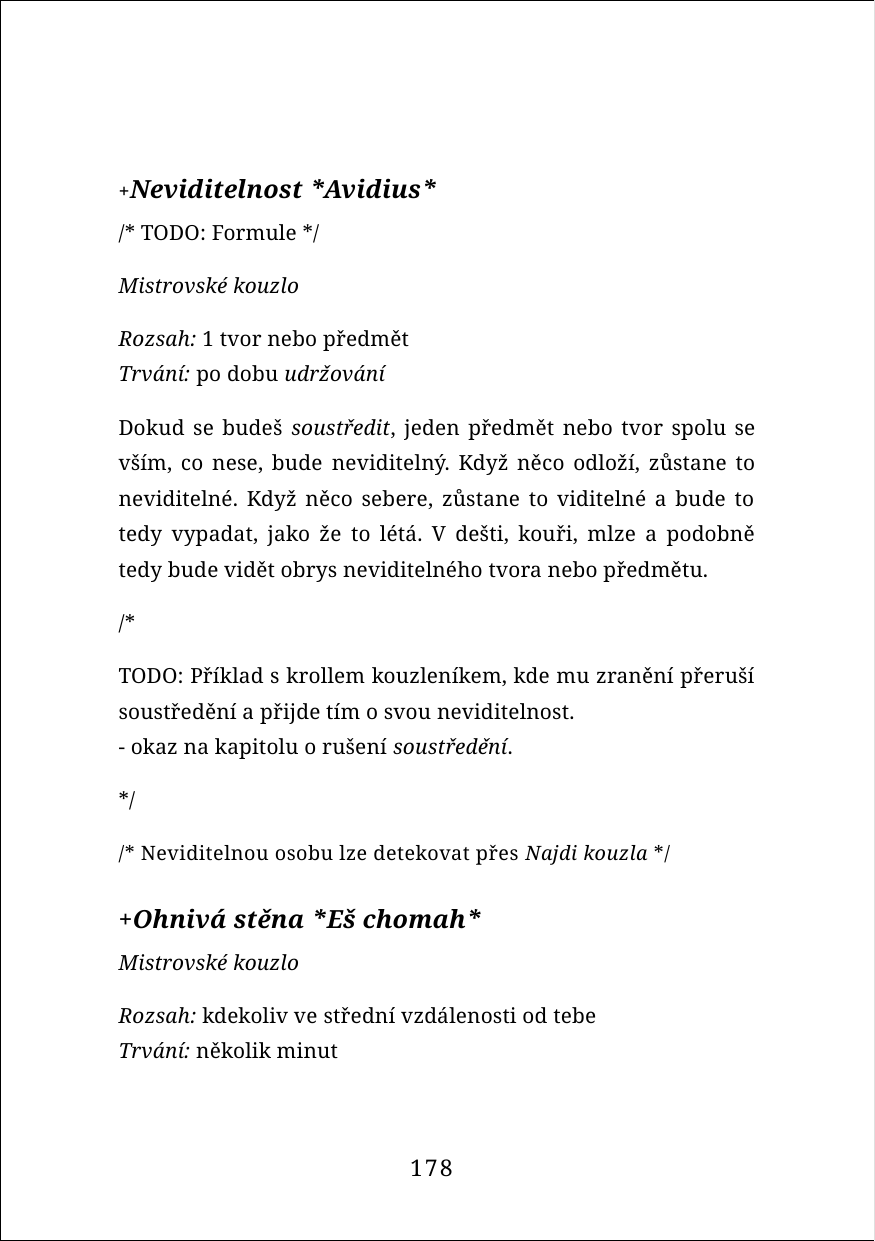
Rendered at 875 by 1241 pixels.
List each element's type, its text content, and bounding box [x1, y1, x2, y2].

text /* Neviditelnou osobu lze detekovat přes Najdi kouzla */ [118, 839, 756, 866]
text Mistrovské kouzlo [118, 271, 756, 299]
text Rozsah: 1 tvor nebo předmět Trvání: po dobu udržování [118, 324, 756, 388]
text Dokud se budeš soustředit, jeden předmět nebo tvor spolu se vším, co nese, bude neviditelný. Když něco odloží, zůstane to neviditelné. Když něco sebere, zůstane to viditelné a bude to tedy vypadat, jako že to létá. V dešti, kouři, mlze a podobně tedy bude vidět obrys neviditelného tvora nebo předmětu. [118, 413, 756, 583]
text /* [118, 608, 756, 637]
text Rozsah: kdekoliv ve střední vzdálenosti od tebe Trvání: několik minut [118, 1001, 756, 1065]
text TODO: Příklad s krollem kouzleníkem, kde mu zranění přeruší soustředění a přijde tím o svou neviditelnost. - okaz na kapitolu o rušení soustředění. [118, 661, 756, 761]
subtitle +Neviditelnost *Avidius* [118, 172, 756, 206]
text Mistrovské kouzlo [118, 948, 756, 976]
text /* TODO: Formule */ [118, 218, 756, 246]
text */ [118, 786, 756, 814]
subtitle +Ohnivá stěna *Eš chomah* [118, 902, 756, 936]
